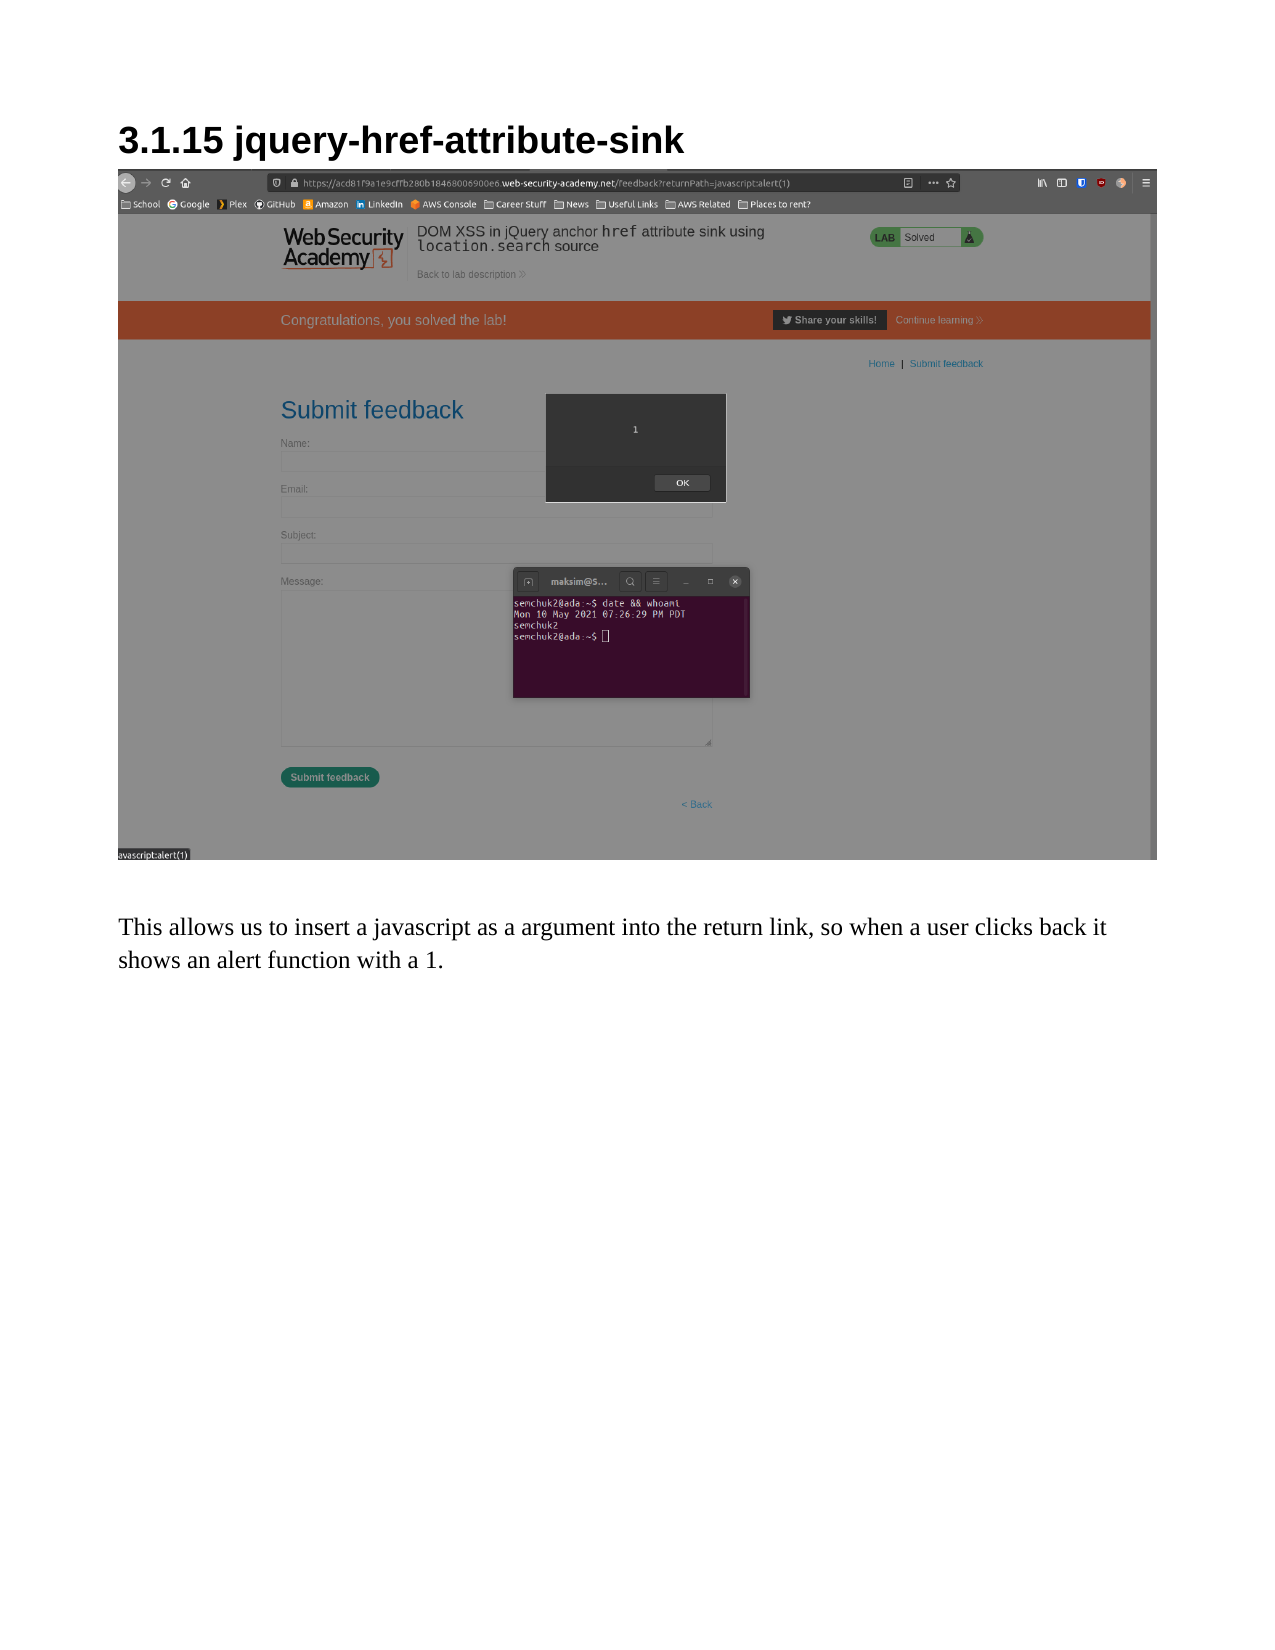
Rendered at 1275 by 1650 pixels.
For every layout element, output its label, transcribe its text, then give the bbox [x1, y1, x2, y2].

text This allows us to insert a javascript as a argument into the return link, so when a user clicks back it shows an alert function with a 1. [118, 912, 1157, 973]
picture [118, 169, 1157, 860]
subtitle 3.1.15 jquery-href-attribute-sink [118, 118, 1157, 162]
